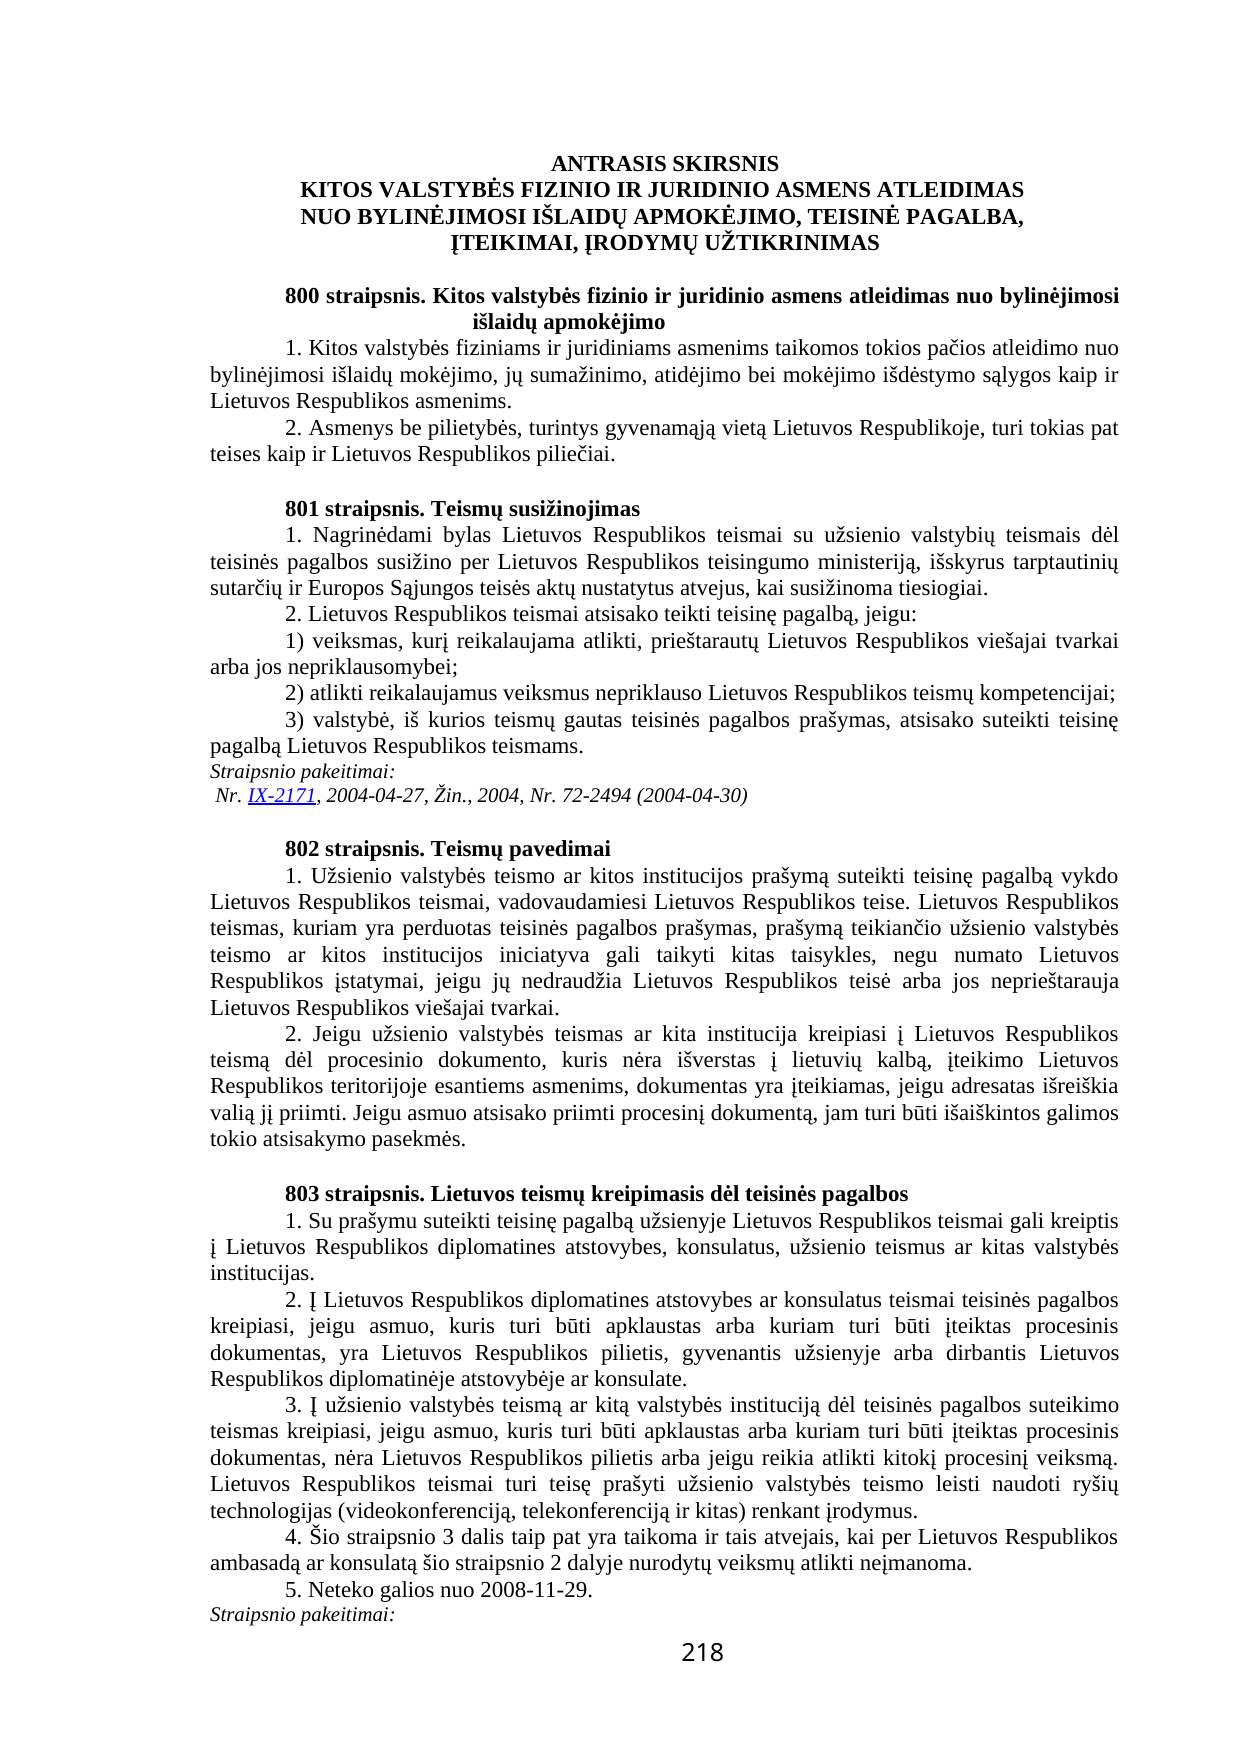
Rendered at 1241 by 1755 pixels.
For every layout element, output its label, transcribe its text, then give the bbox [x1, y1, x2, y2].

text 801 straipsnis. Teismų susižinojimas [210, 495, 1120, 521]
text 2. Lietuvos Respublikos teismai atsisako teikti teisinę pagalbą, jeigu: [210, 600, 1120, 627]
text 1) veiksmas, kurį reikalaujama atlikti, prieštarautų Lietuvos Respublikos viešajai tvarkai arba jos nepriklausomybei; [210, 627, 1120, 679]
text Straipsnio pakeitimai: [210, 758, 1120, 783]
text nuo bylinėjimosi išlaidų APmokėjimo, teisinė pagalba, [210, 203, 1120, 229]
text 5. Neteko galios nuo 2008-11-29. [210, 1576, 1120, 1602]
text KITOS VALSTYBĖS FIZINIO iR JURIDINIO ASMENS atleidimas [210, 176, 1120, 203]
text 2. Asmenys be pilietybės, turintys gyvenamąją vietą Lietuvos Respublikoje, turi tokias pat teises kaip ir Lietuvos Respublikos piliečiai. [210, 413, 1120, 466]
text 1. Su prašymu suteikti teisinę pagalbą užsienyje Lietuvos Respublikos teismai gali kreiptis į Lietuvos Respublikos diplomatines atstovybes, konsulatus, užsienio teismus ar kitas valstybės institucijas. [210, 1207, 1120, 1286]
text 3. Į užsienio valstybės teismą ar kitą valstybės instituciją dėl teisinės pagalbos suteikimo teismas kreipiasi, jeigu asmuo, kuris turi būti apklaustas arba kuriam turi būti įteiktas procesinis dokumentas, nėra Lietuvos Respublikos pilietis arba jeigu reikia atlikti kitokį procesinį veiksmą. Lietuvos Respublikos teismai turi teisę prašyti užsienio valstybės teismo leisti naudoti ryšių technologijas (videokonferenciją, telekonferenciją ir kitas) renkant įrodymus. [210, 1391, 1120, 1523]
text 800 straipsnis. Kitos valstybės fizinio ir juridinio asmens atleidimas nuo bylinėjimosi išlaidų apmokėjimo [285, 282, 1120, 334]
text 1. Užsienio valstybės teismo ar kitos institucijos prašymą suteikti teisinę pagalbą vykdo Lietuvos Respublikos teismai, vadovaudamiesi Lietuvos Respublikos teise. Lietuvos Respublikos teismas, kuriam yra perduotas teisinės pagalbos prašymas, prašymą teikiančio užsienio valstybės teismo ar kitos institucijos iniciatyva gali taikyti kitas taisykles, negu numato Lietuvos Respublikos įstatymai, jeigu jų nedraudžia Lietuvos Respublikos teisė arba jos neprieštarauja Lietuvos Respublikos viešajai tvarkai. [210, 862, 1120, 1020]
text 2. Jeigu užsienio valstybės teismas ar kita institucija kreipiasi į Lietuvos Respublikos teismą dėl procesinio dokumento, kuris nėra išverstas į lietuvių kalbą, įteikimo Lietuvos Respublikos teritorijoje esantiems asmenims, dokumentas yra įteikiamas, jeigu adresatas išreiškia valią jį priimti. Jeigu asmuo atsisako priimti procesinį dokumentą, jam turi būti išaiškintos galimos tokio atsisakymo pasekmės. [210, 1020, 1120, 1152]
text Nr. IX-2171, 2004-04-27, Žin., 2004, Nr. 72-2494 (2004-04-30) [210, 783, 1120, 807]
text 4. Šio straipsnio 3 dalis taip pat yra taikoma ir tais atvejais, kai per Lietuvos Respublikos ambasadą ar konsulatą šio straipsnio 2 dalyje nurodytų veiksmų atlikti neįmanoma. [210, 1523, 1120, 1576]
text 803 straipsnis. Lietuvos teismų kreipimasis dėl teisinės pagalbos [210, 1180, 1120, 1207]
text 2. Į Lietuvos Respublikos diplomatines atstovybes ar konsulatus teismai teisinės pagalbos kreipiasi, jeigu asmuo, kuris turi būti apklaustas arba kuriam turi būti įteiktas procesinis dokumentas, yra Lietuvos Respublikos pilietis, gyvenantis užsienyje arba dirbantis Lietuvos Respublikos diplomatinėje atstovybėje ar konsulate. [210, 1286, 1120, 1391]
text 1. Nagrinėdami bylas Lietuvos Respublikos teismai su užsienio valstybių teismais dėl teisinės pagalbos susižino per Lietuvos Respublikos teisingumo ministeriją, išskyrus tarptautinių sutarčių ir Europos Sąjungos teisės aktų nustatytus atvejus, kai susižinoma tiesiogiai. [210, 521, 1120, 600]
text įteikimai, įrodymų užtikrinimas [210, 229, 1120, 255]
text Straipsnio pakeitimai: [210, 1602, 1120, 1626]
text 802 straipsnis. Teismų pavedimai [210, 835, 1120, 862]
text 2) atlikti reikalaujamus veiksmus nepriklauso Lietuvos Respublikos teismų kompetencijai; [210, 679, 1120, 706]
text 3) valstybė, iš kurios teismų gautas teisinės pagalbos prašymas, atsisako suteikti teisinę pagalbą Lietuvos Respublikos teismams. [210, 706, 1120, 758]
text 1. Kitos valstybės fiziniams ir juridiniams asmenims taikomos tokios pačios atleidimo nuo bylinėjimosi išlaidų mokėjimo, jų sumažinimo, atidėjimo bei mokėjimo išdėstymo sąlygos kaip ir Lietuvos Respublikos asmenims. [210, 334, 1120, 413]
text Antrasis skirsnis [210, 150, 1120, 176]
